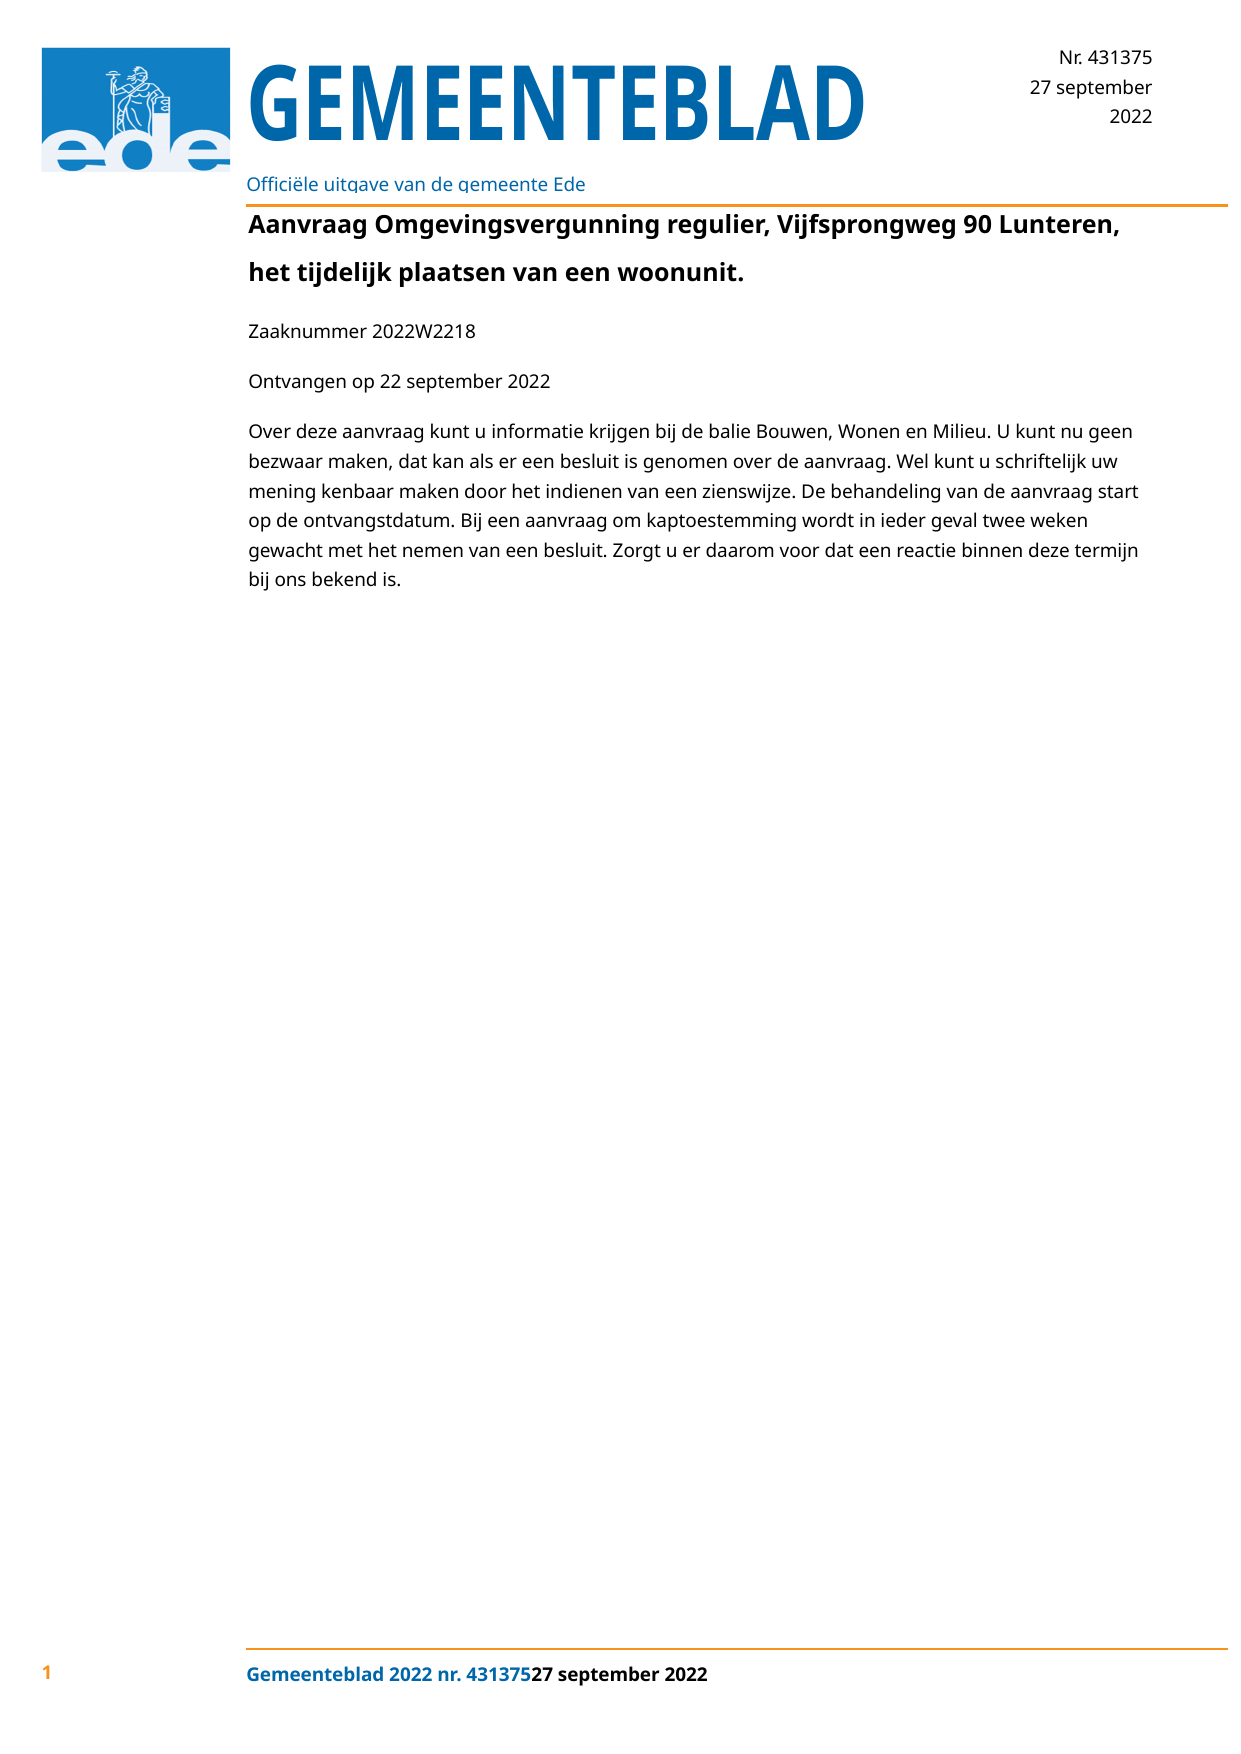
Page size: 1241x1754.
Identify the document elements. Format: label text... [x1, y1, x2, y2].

text Zaaknummer 2022W2218 [248, 318, 1152, 344]
text Ontvangen op 22 september 2022 [248, 368, 1152, 394]
picture [41, 47, 231, 172]
text Over deze aanvraag kunt u informatie krijgen bij de balie Bouwen, Wonen en Milieu. U kunt nu geen bezwaar maken, dat kan als er een besluit is genomen over de aanvraag. Wel kunt u schriftelijk uw mening kenbaar maken door het indienen van een zienswijze. De behandeling van de aanvraag start op de ontvangstdatum. Bij een aanvraag om kaptoestemming wordt in ieder geval twee weken gewacht met het nemen van een besluit. Zorgt u er daarom voor dat een reactie binnen deze termijn bij ons bekend is. [248, 419, 1152, 592]
text Aanvraag Omgevingsvergunning regulier, Vijfsprongweg 90 Lunteren, het tijdelijk plaatsen van een woonunit. [248, 207, 1152, 288]
